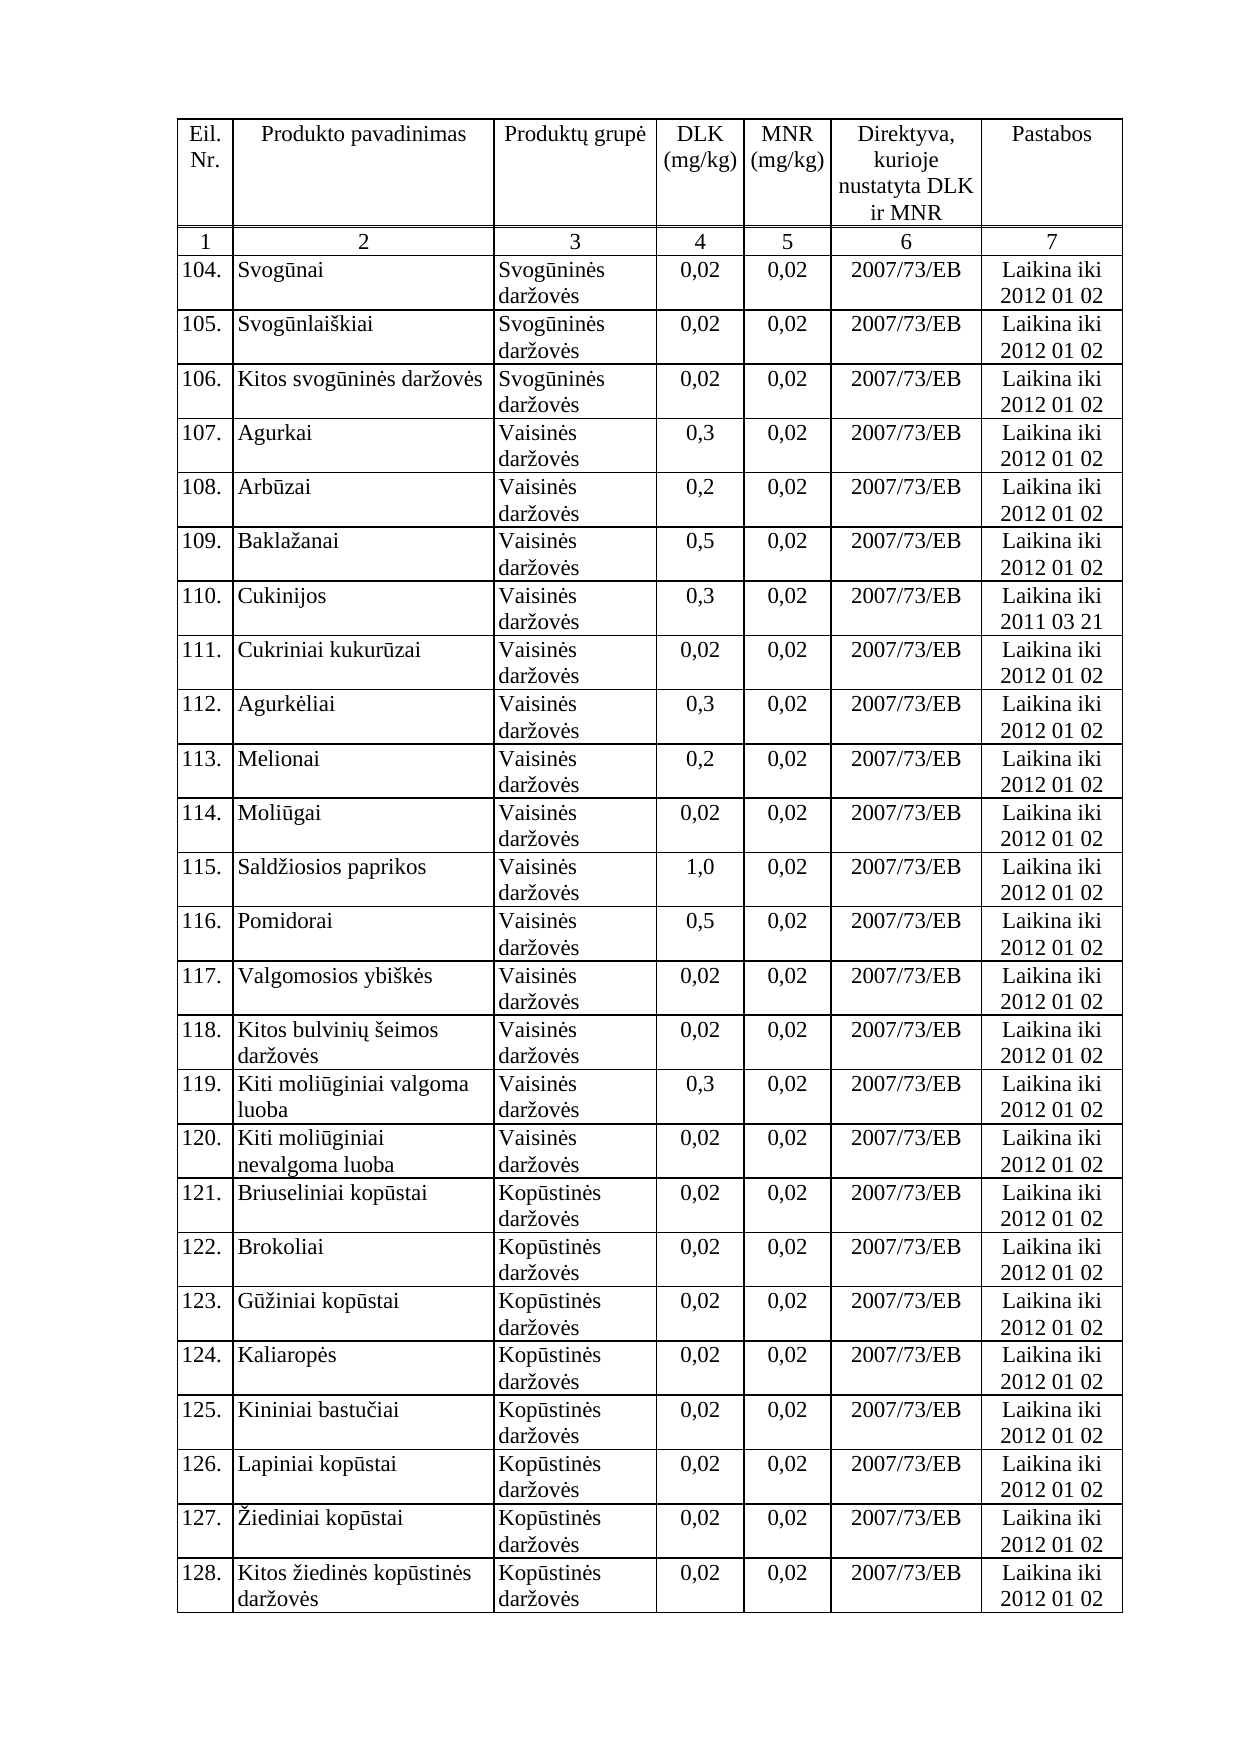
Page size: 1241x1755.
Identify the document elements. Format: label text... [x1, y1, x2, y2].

table_cell 125. [178, 1396, 232, 1448]
table_cell 113. [178, 745, 232, 797]
table_cell Svogūnai [234, 256, 493, 309]
table_cell 0,2 [657, 473, 743, 526]
table_cell Arbūzai [234, 473, 493, 526]
table_cell 110. [178, 582, 232, 634]
table_cell 0,2 [657, 745, 743, 797]
table_cell 0,02 [745, 745, 830, 797]
table_cell 0,02 [745, 1505, 830, 1557]
table_cell Pomidorai [234, 907, 493, 960]
table_cell 124. [178, 1342, 232, 1394]
table_cell 0,02 [657, 365, 743, 417]
table_cell 0,02 [657, 636, 743, 689]
table_cell Lapiniai kopūstai [234, 1450, 493, 1503]
table_cell Žiediniai kopūstai [234, 1505, 493, 1557]
table_cell 2007/73/EB [832, 473, 981, 526]
table_cell 122. [178, 1233, 232, 1286]
table_cell 2007/73/EB [832, 1505, 981, 1557]
table_cell 0,02 [745, 1396, 830, 1448]
table_cell 104. [178, 256, 232, 309]
table_cell 0,02 [745, 311, 830, 363]
table_cell 2007/73/EB [832, 1342, 981, 1394]
table_cell 7 [982, 228, 986, 254]
table_cell 0,02 [657, 311, 743, 363]
table_cell 0,02 [745, 1559, 830, 1611]
table_cell 0,3 [657, 690, 743, 743]
table_cell 0,02 [745, 419, 830, 472]
table_cell 114. [178, 799, 232, 852]
table_cell 0,02 [745, 636, 830, 689]
table_cell 0,02 [745, 365, 830, 417]
table_cell 0,02 [745, 1070, 830, 1123]
table_cell 2007/73/EB [832, 1396, 981, 1448]
table_cell 0,02 [745, 690, 830, 743]
table_cell 127. [178, 1505, 232, 1557]
table_header Pastabos [982, 120, 1122, 225]
table_header Eil. Nr. [178, 120, 232, 225]
table_cell 0,02 [657, 1396, 743, 1448]
table_cell 2007/73/EB [832, 528, 981, 580]
table_cell 2007/73/EB [832, 636, 981, 689]
table_cell 2007/73/EB [832, 1125, 981, 1177]
table_cell Moliūgai [234, 799, 493, 852]
table_cell 121. [178, 1179, 232, 1231]
table_cell Agurkėliai [234, 690, 493, 743]
table_cell 0,02 [745, 962, 830, 1014]
table_cell Kitos svogūninės daržovės [234, 365, 493, 417]
table_cell 0,02 [745, 473, 830, 526]
table_cell 2007/73/EB [832, 256, 981, 309]
table_cell 0,02 [745, 799, 830, 852]
table_cell 128. [178, 1559, 232, 1611]
table_cell 0,02 [745, 528, 830, 580]
table_cell 0,02 [657, 256, 743, 309]
table_cell 3 [652, 228, 656, 254]
table_cell Agurkai [234, 419, 493, 472]
table_cell 2007/73/EB [832, 1070, 981, 1123]
table_cell 2007/73/EB [832, 311, 981, 363]
table_cell 112. [178, 690, 232, 743]
table_cell Briuseliniai kopūstai [234, 1179, 493, 1231]
table_cell 106. [178, 365, 232, 417]
table_cell 118. [178, 1016, 232, 1069]
table_cell 0,02 [657, 1559, 743, 1611]
table_header MNR (mg/kg) [745, 120, 830, 225]
table_cell 0,02 [657, 1342, 743, 1394]
table_cell 2007/73/EB [832, 690, 981, 743]
table_cell Cukinijos [234, 582, 493, 634]
table_cell 0,02 [657, 1287, 743, 1340]
table_cell 0,02 [745, 1450, 830, 1503]
table_cell 0,02 [745, 853, 830, 906]
table_cell 2007/73/EB [832, 853, 981, 906]
table_cell Svogūnlaiškiai [234, 311, 493, 363]
table_cell Melionai [234, 745, 493, 797]
table_cell Brokoliai [234, 1233, 493, 1286]
table_cell 0,02 [745, 1016, 830, 1069]
table_cell 107. [178, 419, 232, 472]
table_cell 0,02 [657, 1233, 743, 1286]
table_header Produktų grupė [495, 120, 656, 225]
table_cell 4 [657, 228, 661, 254]
table_cell 0,02 [745, 1179, 830, 1231]
table_cell 0,02 [745, 256, 830, 309]
table_cell 2007/73/EB [832, 1179, 981, 1231]
table_cell Valgomosios ybiškės [234, 962, 493, 1014]
table_cell 105. [178, 311, 232, 363]
table_cell 117. [178, 962, 232, 1014]
table_cell 0,3 [657, 419, 743, 472]
table_cell 2007/73/EB [832, 962, 981, 1014]
table_cell Gūžiniai kopūstai [234, 1287, 493, 1340]
table_cell 2007/73/EB [832, 1450, 981, 1503]
table_cell 2007/73/EB [832, 1233, 981, 1286]
table_cell Cukriniai kukurūzai [234, 636, 493, 689]
table_cell 111. [178, 636, 232, 689]
table_cell 2007/73/EB [832, 907, 981, 960]
table_cell 0,02 [657, 962, 743, 1014]
table_cell 0,5 [657, 907, 743, 960]
table_cell 2007/73/EB [832, 365, 981, 417]
table_cell 0,02 [745, 1287, 830, 1340]
table_cell Saldžiosios paprikos [234, 853, 493, 906]
table_cell 2007/73/EB [832, 1287, 981, 1340]
table_cell 0,3 [657, 582, 743, 634]
table_cell 123. [178, 1287, 232, 1340]
table_cell 2007/73/EB [832, 1559, 981, 1611]
table_cell 109. [178, 528, 232, 580]
table_cell 1,0 [657, 853, 743, 906]
table_cell 6 [977, 228, 981, 254]
table_cell 120. [178, 1125, 232, 1177]
table_cell 7 [1118, 228, 1122, 254]
table_cell 0,02 [745, 1342, 830, 1394]
table_cell 115. [178, 853, 232, 906]
table_cell 0,3 [657, 1070, 743, 1123]
table_cell 0,02 [657, 1505, 743, 1557]
table_cell 0,02 [657, 1016, 743, 1069]
table_cell 0,02 [745, 1125, 830, 1177]
table_cell Baklažanai [234, 528, 493, 580]
table_header Produkto pavadinimas [234, 120, 493, 225]
table_cell 119. [178, 1070, 232, 1123]
table_cell Kaliaropės [234, 1342, 493, 1394]
table_cell 0,02 [657, 799, 743, 852]
table_cell 2007/73/EB [832, 799, 981, 852]
table_cell 0,02 [657, 1450, 743, 1503]
table_cell 2007/73/EB [832, 1016, 981, 1069]
table_cell 108. [178, 473, 232, 526]
table_cell 116. [178, 907, 232, 960]
table_cell 0,5 [657, 528, 743, 580]
table_cell 2007/73/EB [832, 419, 981, 472]
table_cell 0,02 [745, 582, 830, 634]
table_cell 0,02 [745, 1233, 830, 1286]
table_cell 0,02 [657, 1125, 743, 1177]
table_header DLK (mg/kg) [657, 120, 743, 225]
table_cell 2007/73/EB [832, 745, 981, 797]
table_cell 2007/73/EB [832, 582, 981, 634]
table_cell 126. [178, 1450, 232, 1503]
table_cell 0,02 [657, 1179, 743, 1231]
table_cell 0,02 [745, 907, 830, 960]
table_cell Kininiai bastučiai [234, 1396, 493, 1448]
